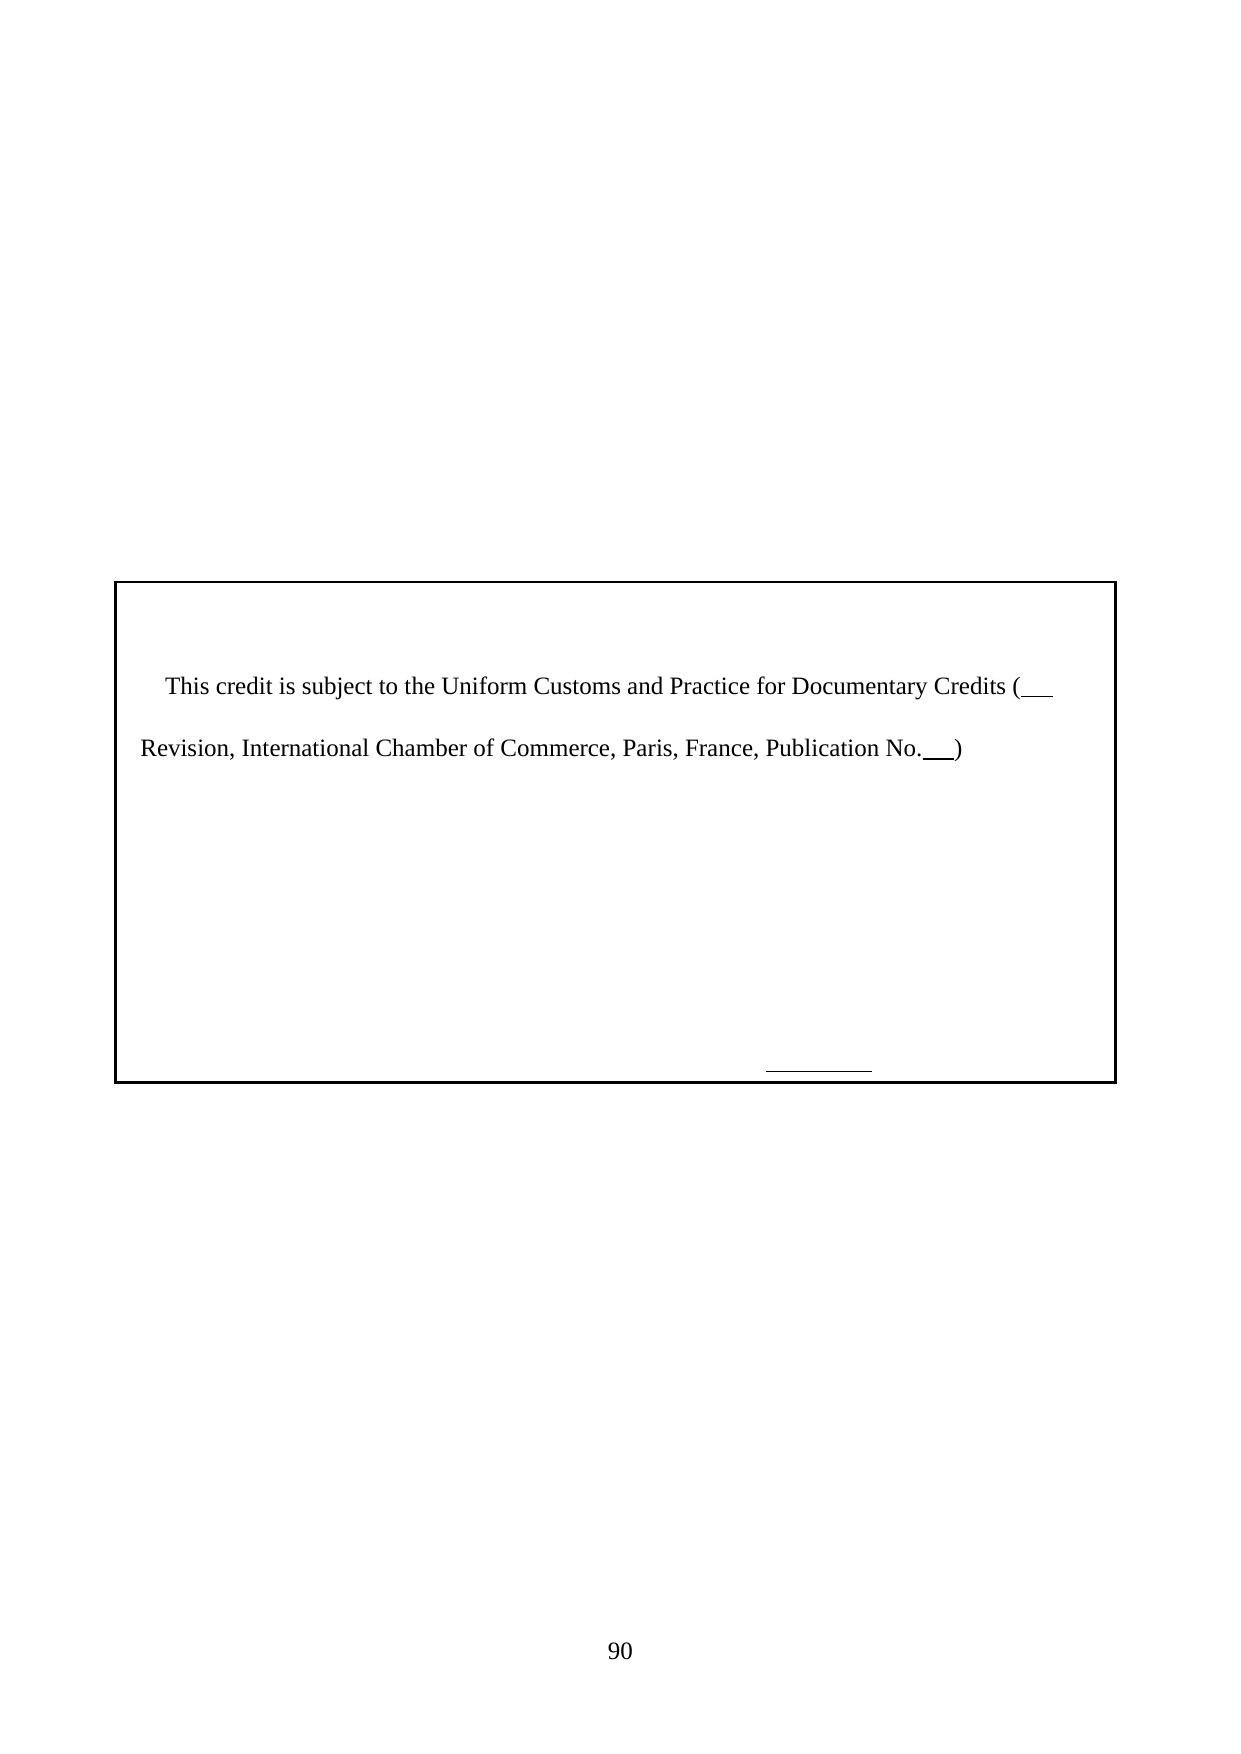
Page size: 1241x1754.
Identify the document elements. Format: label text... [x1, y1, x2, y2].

table_cell This credit is subject to the Uniform Customs and Practice for Documentary Credits ( Revision, International Chamber of Commerce, Paris, France, Publication No. ) [117, 583, 1114, 1081]
